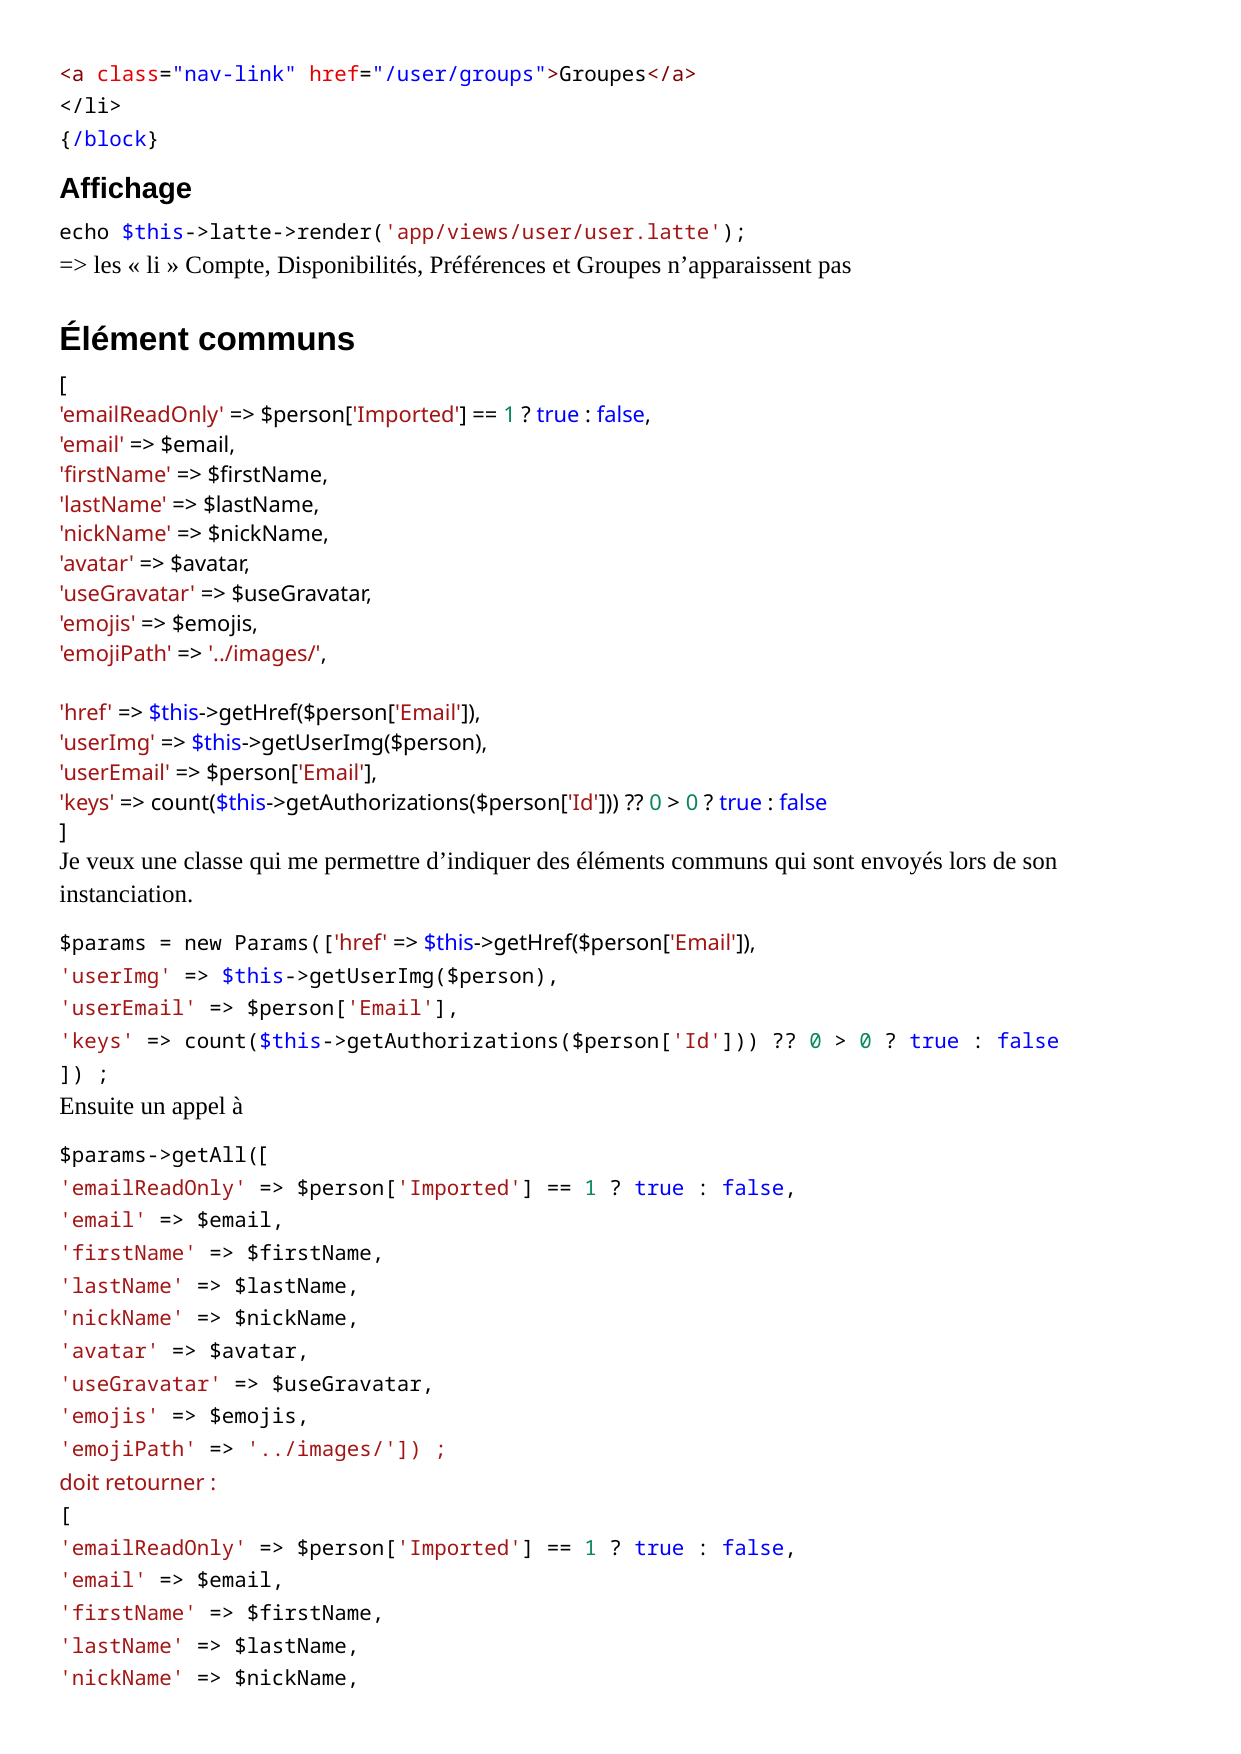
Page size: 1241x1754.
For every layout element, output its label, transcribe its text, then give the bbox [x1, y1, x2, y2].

text 'userImg' => $this->getUserImg($person), [59, 961, 1181, 989]
text 'firstName' => $firstName, [59, 459, 1181, 489]
text 'nickName' => $nickName, [59, 518, 1181, 548]
text 'email' => $email, [59, 1566, 1181, 1594]
text 'userEmail' => $person['Email'], [59, 993, 1181, 1022]
text echo $this->latte->render('app/views/user/user.latte'); [59, 217, 1181, 246]
text 'useGravatar' => $useGravatar, [59, 578, 1181, 608]
text doit retourner : [ [59, 1466, 1181, 1529]
text ] [59, 816, 1181, 846]
text 'email' => $email, [59, 429, 1181, 459]
text $params->getAll([ [59, 1139, 1181, 1169]
text Ensuite un appel à [59, 1091, 1181, 1120]
text 'emailReadOnly' => $person['Imported'] == 1 ? true : false, [59, 1533, 1181, 1561]
text ]) ; [59, 1059, 1181, 1087]
text 'nickName' => $nickName, [59, 1663, 1181, 1692]
text 'firstName' => $firstName, [59, 1598, 1181, 1627]
text 'lastName' => $lastName, [59, 1631, 1181, 1659]
text 'lastName' => $lastName, [59, 489, 1181, 518]
text 'lastName' => $lastName, [59, 1271, 1181, 1299]
text 'userEmail' => $person['Email'], [59, 757, 1181, 786]
text 'href' => $this->getHref($person['Email']), [59, 697, 1181, 727]
text 'emailReadOnly' => $person['Imported'] == 1 ? true : false, [59, 399, 1181, 429]
subtitle Affichage [59, 171, 1181, 205]
text Je veux une classe qui me permettre d’indiquer des éléments communs qui sont envoyés lors de son instanciation. [59, 846, 1181, 908]
text </li> [59, 92, 1181, 120]
text <a class="nav-link" href="/user/groups">Groupes</a> [59, 59, 1181, 87]
text 'emojiPath' => '../images/']) ; [59, 1434, 1181, 1462]
text 'emojis' => $emojis, [59, 608, 1181, 638]
text 'email' => $email, [59, 1206, 1181, 1234]
text $params = new Params(['href' => $this->getHref($person['Email']), [59, 927, 1181, 956]
text 'nickName' => $nickName, [59, 1303, 1181, 1332]
subtitle Élément communs [59, 318, 1181, 357]
text {/block} [59, 124, 1181, 153]
text 'userImg' => $this->getUserImg($person), [59, 727, 1181, 757]
text 'firstName' => $firstName, [59, 1238, 1181, 1267]
text => les « li » Compte, Disponibilités, Préférences et Groupes n’apparaissent pas [59, 250, 1181, 279]
text 'emailReadOnly' => $person['Imported'] == 1 ? true : false, [59, 1173, 1181, 1201]
text 'keys' => count($this->getAuthorizations($person['Id'])) ?? 0 > 0 ? true : false [59, 786, 1181, 816]
text 'avatar' => $avatar, [59, 548, 1181, 578]
text 'emojiPath' => '../images/', [59, 638, 1181, 667]
text 'avatar' => $avatar, [59, 1336, 1181, 1364]
text [ [59, 369, 1181, 399]
text 'useGravatar' => $useGravatar, [59, 1369, 1181, 1397]
text 'emojis' => $emojis, [59, 1401, 1181, 1430]
text 'keys' => count($this->getAuthorizations($person['Id'])) ?? 0 > 0 ? true : false [59, 1026, 1181, 1054]
